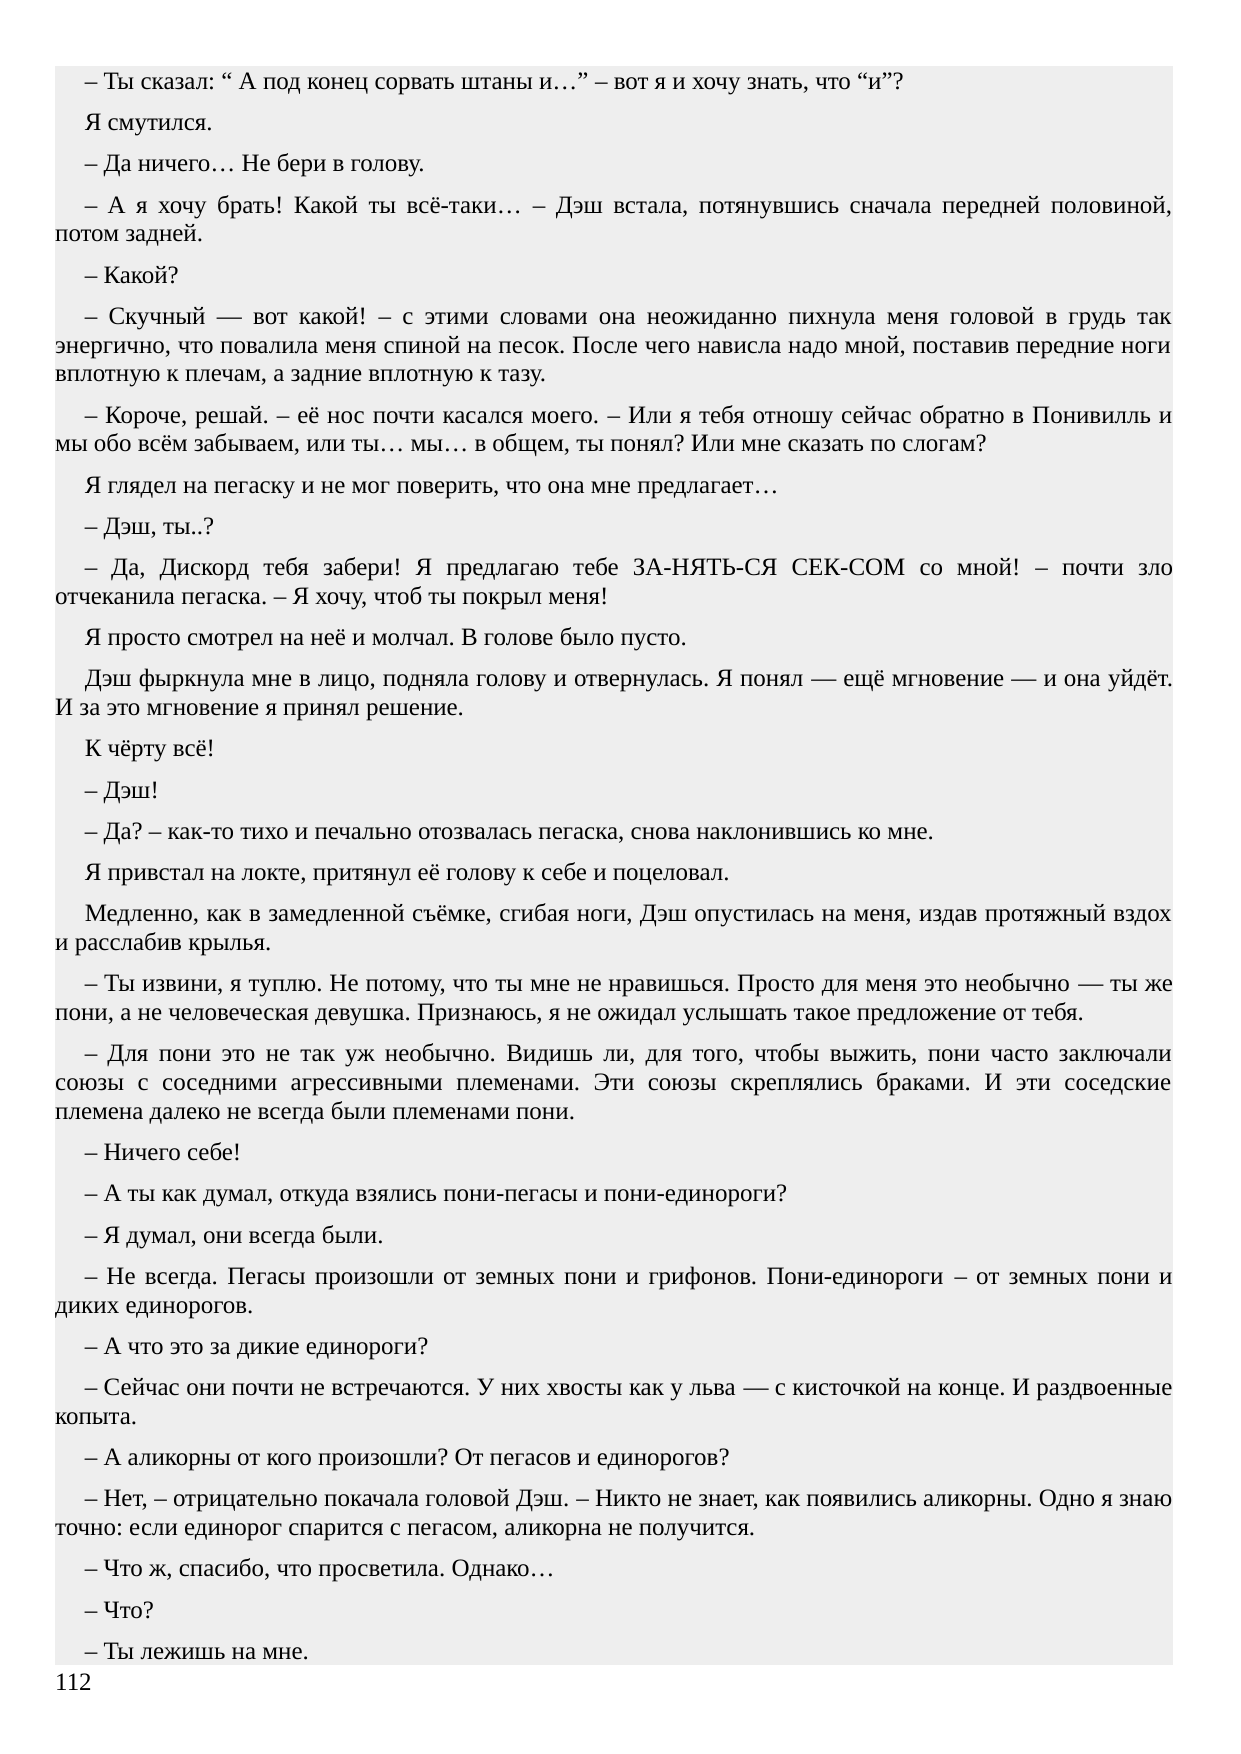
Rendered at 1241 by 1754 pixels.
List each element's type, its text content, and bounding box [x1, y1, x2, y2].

text – А ты как думал, откуда взялись пони-пегасы и пони-единороги? [55, 1178, 1173, 1207]
text – Да, Дискорд тебя забери! Я предлагаю тебе ЗА-НЯТЬ-СЯ СЕК-СОМ со мной! – почти зло отчеканила пегаска. – Я хочу, чтоб ты покрыл меня! [55, 552, 1173, 610]
text Я смутился. [55, 107, 1173, 136]
text Медленно, как в замедленной съёмке, сгибая ноги, Дэш опустилась на меня, издав протяжный вздох и расслабив крылья. [55, 898, 1173, 956]
text – Какой? [55, 260, 1173, 288]
text – Что? [55, 1595, 1173, 1623]
text – Ты сказал: “ А под конец сорвать штаны и…” – вот я и хочу знать, что “и”? [55, 66, 1173, 95]
text – Ты извини, я туплю. Не потому, что ты мне не нравишься. Просто для меня это необычно — ты же пони, а не человеческая девушка. Признаюсь, я не ожидал услышать такое предложение от тебя. [55, 968, 1173, 1026]
text – Не всегда. Пегасы произошли от земных пони и грифонов. Пони-единороги – от земных пони и диких единорогов. [55, 1261, 1173, 1318]
text – Дэш, ты..? [55, 511, 1173, 540]
text – Я думал, они всегда были. [55, 1220, 1173, 1248]
text – Ничего себе! [55, 1137, 1173, 1166]
text – Ты лежишь на мне. [55, 1636, 1173, 1665]
text – Нет, – отрицательно покачала головой Дэш. – Никто не знает, как появились аликорны. Одно я знаю точно: если единорог спарится с пегасом, аликорна не получится. [55, 1483, 1173, 1541]
text – А я хочу брать! Какой ты всё-таки… – Дэш встала, потянувшись сначала передней половиной, потом задней. [55, 190, 1173, 247]
text – Для пони это не так уж необычно. Видишь ли, для того, чтобы выжить, пони часто заключали союзы с соседними агрессивными племенами. Эти союзы скреплялись браками. И эти соседские племена далеко не всегда были племенами пони. [55, 1038, 1173, 1125]
text – А аликорны от кого произошли? От пегасов и единорогов? [55, 1442, 1173, 1471]
text – Короче, решай. – её нос почти касался моего. – Или я тебя отношу сейчас обратно в Понивилль и мы обо всём забываем, или ты… мы… в общем, ты понял? Или мне сказать по слогам? [55, 400, 1173, 457]
text – Сейчас они почти не встречаются. У них хвосты как у льва — с кисточкой на конце. И раздвоенные копыта. [55, 1372, 1173, 1430]
text Я привстал на локте, притянул её голову к себе и поцеловал. [55, 857, 1173, 886]
text Я глядел на пегаску и не мог поверить, что она мне предлагает… [55, 470, 1173, 498]
text – Что ж, спасибо, что просветила. Однако… [55, 1553, 1173, 1582]
text – А что это за дикие единороги? [55, 1331, 1173, 1360]
text Я просто смотрел на неё и молчал. В голове было пусто. [55, 622, 1173, 651]
text – Да? – как-то тихо и печально отозвалась пегаска, снова наклонившись ко мне. [55, 816, 1173, 845]
text Дэш фыркнула мне в лицо, подняла голову и отвернулась. Я понял — ещё мгновение — и она уйдёт. И за это мгновение я принял решение. [55, 663, 1173, 721]
text – Скучный — вот какой! – с этими словами она неожиданно пихнула меня головой в грудь так энергично, что повалила меня спиной на песок. После чего нависла надо мной, поставив передние ноги вплотную к плечам, а задние вплотную к тазу. [55, 301, 1173, 387]
text – Дэш! [55, 775, 1173, 803]
text – Да ничего… Не бери в голову. [55, 148, 1173, 177]
text К чёрту всё! [55, 733, 1173, 762]
